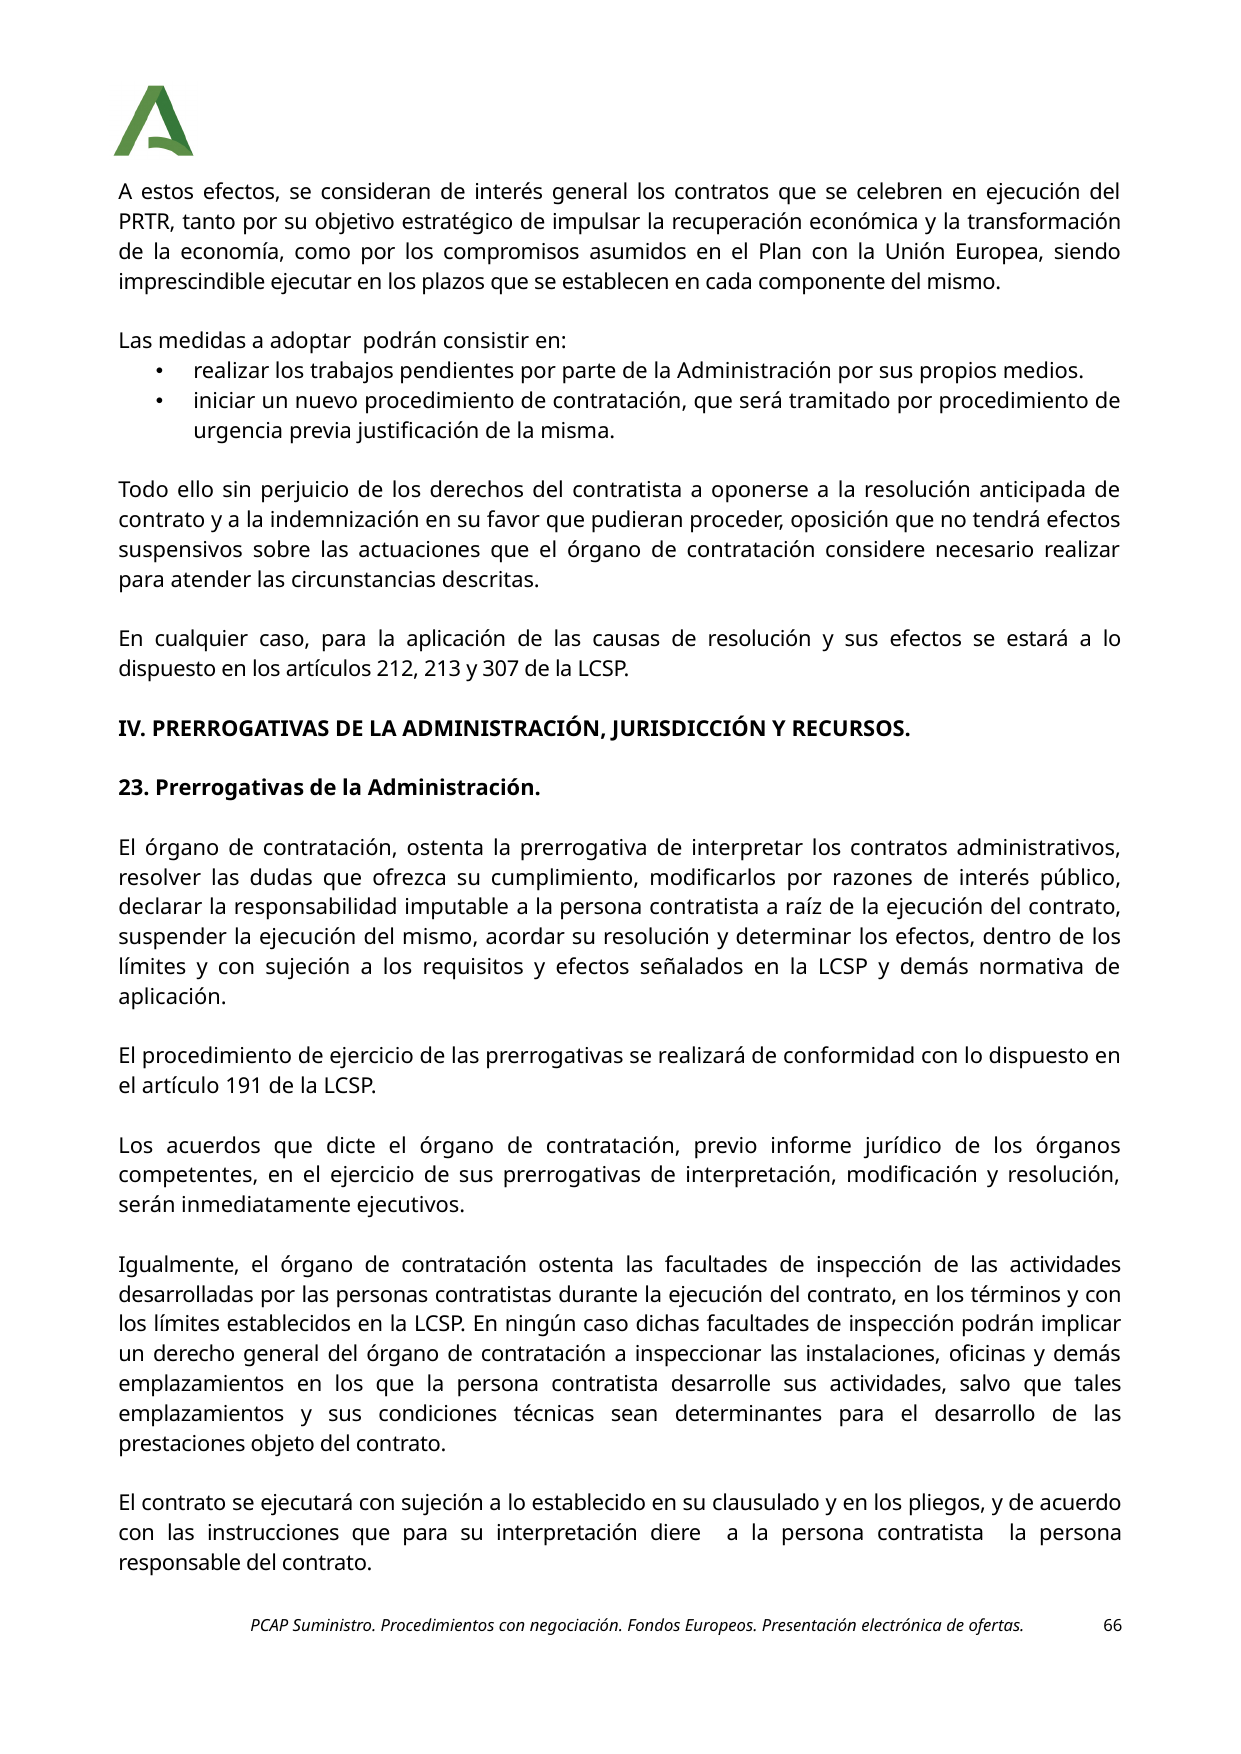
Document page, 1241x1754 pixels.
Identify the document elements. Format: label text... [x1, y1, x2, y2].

list Todo ello sin perjuicio de los derechos del contratista a oponerse a la resolución anticipada de contrato y a la indemnización en su favor que pudieran proceder, oposición que no tendrá efectos suspensivos sobre las actuaciones que el órgano de contratación considere necesario realizar para atender las circunstancias descritas. [118, 474, 1122, 593]
text Los acuerdos que dicte el órgano de contratación, previo informe jurídico de los órganos competentes, en el ejercicio de sus prerrogativas de interpretación, modificación y resolución, serán inmediatamente ejecutivos. [118, 1130, 1122, 1219]
text Igualmente, el órgano de contratación ostenta las facultades de inspección de las actividades desarrolladas por las personas contratistas durante la ejecución del contrato, en los términos y con los límites establecidos en la LCSP. En ningún caso dichas facultades de inspección podrán implicar un derecho general del órgano de contratación a inspeccionar las instalaciones, oficinas y demás emplazamientos en los que la persona contratista desarrolle sus actividades, salvo que tales emplazamientos y sus condiciones técnicas sean determinantes para el desarrollo de las prestaciones objeto del contrato. [118, 1249, 1122, 1457]
list iniciar un nuevo procedimiento de contratación, que será tramitado por procedimiento de urgencia previa justificación de la misma. [156, 385, 1122, 444]
list realizar los trabajos pendientes por parte de la Administración por sus propios medios. [156, 355, 1122, 385]
picture [109, 81, 198, 160]
text El procedimiento de ejercicio de las prerrogativas se realizará de conformidad con lo dispuesto en el artículo 191 de la LCSP. [118, 1040, 1122, 1100]
subtitle IV. PRERROGATIVAS DE LA ADMINISTRACIÓN, JURISDICCIÓN Y RECURSOS. [118, 713, 1122, 742]
text A estos efectos, se consideran de interés general los contratos que se celebren en ejecución del PRTR, tanto por su objetivo estratégico de impulsar la recuperación económica y la transformación de la economía, como por los compromisos asumidos en el Plan con la Unión Europea, siendo imprescindible ejecutar en los plazos que se establecen en cada componente del mismo. [118, 176, 1122, 296]
subtitle 23. Prerrogativas de la Administración. [118, 772, 1122, 802]
text El órgano de contratación, ostenta la prerrogativa de interpretar los contratos administrativos, resolver las dudas que ofrezca su cumplimiento, modificarlos por razones de interés público, declarar la responsabilidad imputable a la persona contratista a raíz de la ejecución del contrato, suspender la ejecución del mismo, acordar su resolución y determinar los efectos, dentro de los límites y con sujeción a los requisitos y efectos señalados en la LCSP y demás normativa de aplicación. [118, 832, 1122, 1011]
text El contrato se ejecutará con sujeción a lo establecido en su clausulado y en los pliegos, y de acuerdo con las instrucciones que para su interpretación diere a la persona contratista la persona responsable del contrato. [118, 1487, 1122, 1577]
text Las medidas a adoptar podrán consistir en: [118, 325, 1122, 355]
text En cualquier caso, para la aplicación de las causas de resolución y sus efectos se estará a lo dispuesto en los artículos 212, 213 y 307 de la LCSP. [118, 623, 1122, 683]
